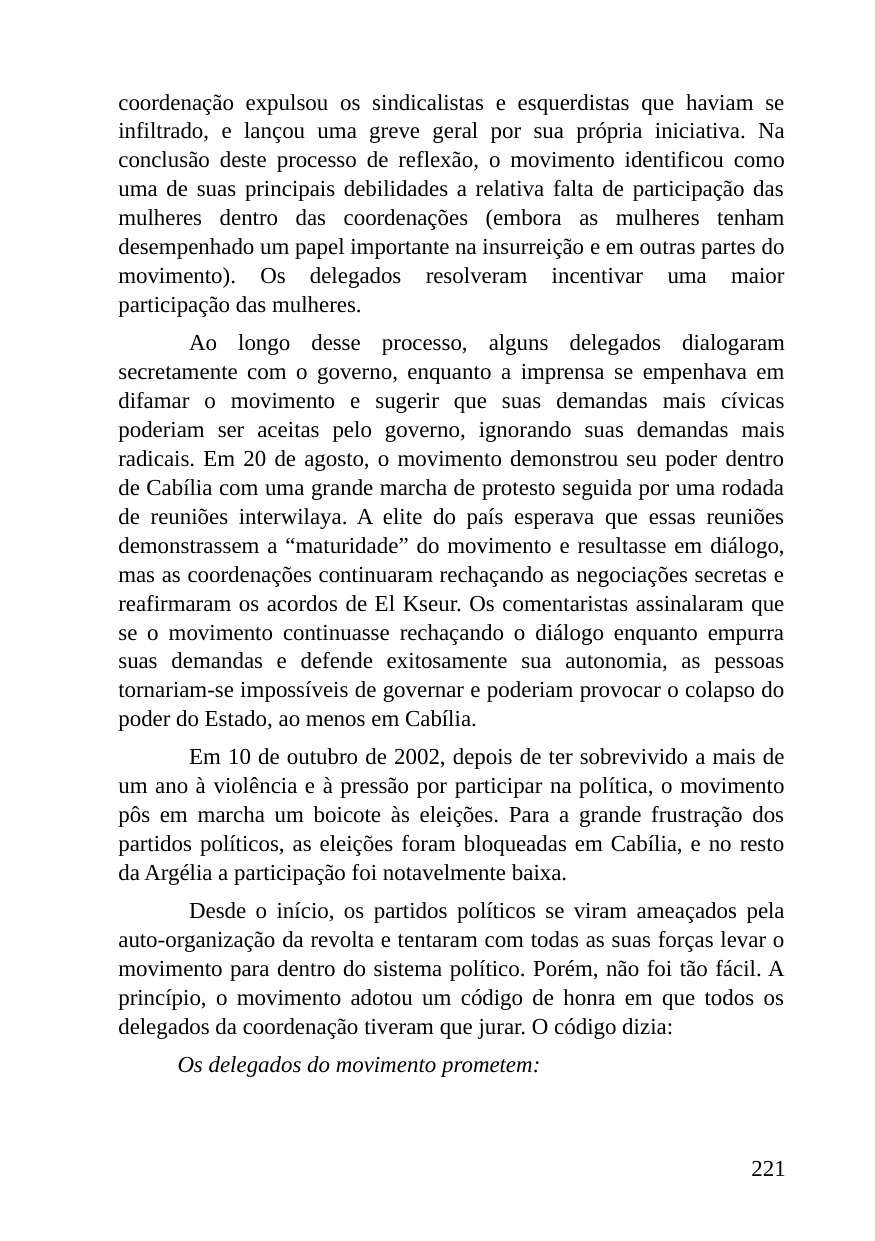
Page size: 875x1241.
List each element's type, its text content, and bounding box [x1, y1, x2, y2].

text coordenação expulsou os sindicalistas e esquerdistas que haviam se infiltrado, e lançou uma greve geral por sua própria iniciativa. Na conclusão deste processo de reflexão, o movimento identificou como uma de suas principais debilidades a relativa falta de participação das mulheres dentro das coordenações (embora as mulheres tenham desempenhado um papel importante na insurreição e em outras partes do movimento). Os delegados resolveram incentivar uma maior participação das mulheres. [118, 88, 786, 318]
text Ao longo desse processo, alguns delegados dialogaram secretamente com o governo, enquanto a imprensa se empenhava em difamar o movimento e sugerir que suas demandas mais cívicas poderiam ser aceitas pelo governo, ignorando suas demandas mais radicais. Em 20 de agosto, o movimento demonstrou seu poder dentro de Cabília com uma grande marcha de protesto seguida por uma rodada de reuniões interwilaya. A elite do país esperava que essas reuniões demonstrassem a “maturidade” do movimento e resultasse em diálogo, mas as coordenações continuaram rechaçando as negociações secretas e reafirmaram os acordos de El Kseur. Os comentaristas assinalaram que se o movimento continuasse rechaçando o diálogo enquanto empurra suas demandas e defende exitosamente sua autonomia, as pessoas tornariam-se impossíveis de governar e poderiam provocar o colapso do poder do Estado, ao menos em Cabília. [118, 329, 786, 732]
text Em 10 de outubro de 2002, depois de ter sobrevivido a mais de um ano à violência e à pressão por participar na política, o movimento pôs em marcha um boicote às eleições. Para a grande frustração dos partidos políticos, as eleições foram bloqueadas em Cabília, e no resto da Argélia a participação foi notavelmente baixa. [118, 743, 786, 886]
text Os delegados do movimento prometem: [177, 1051, 726, 1077]
text Desde o início, os partidos políticos se viram ameaçados pela auto-organização da revolta e tentaram com todas as suas forças levar o movimento para dentro do sistema político. Porém, não foi tão fácil. A princípio, o movimento adotou um código de honra em que todos os delegados da coordenação tiveram que jurar. O código dizia: [118, 897, 786, 1039]
